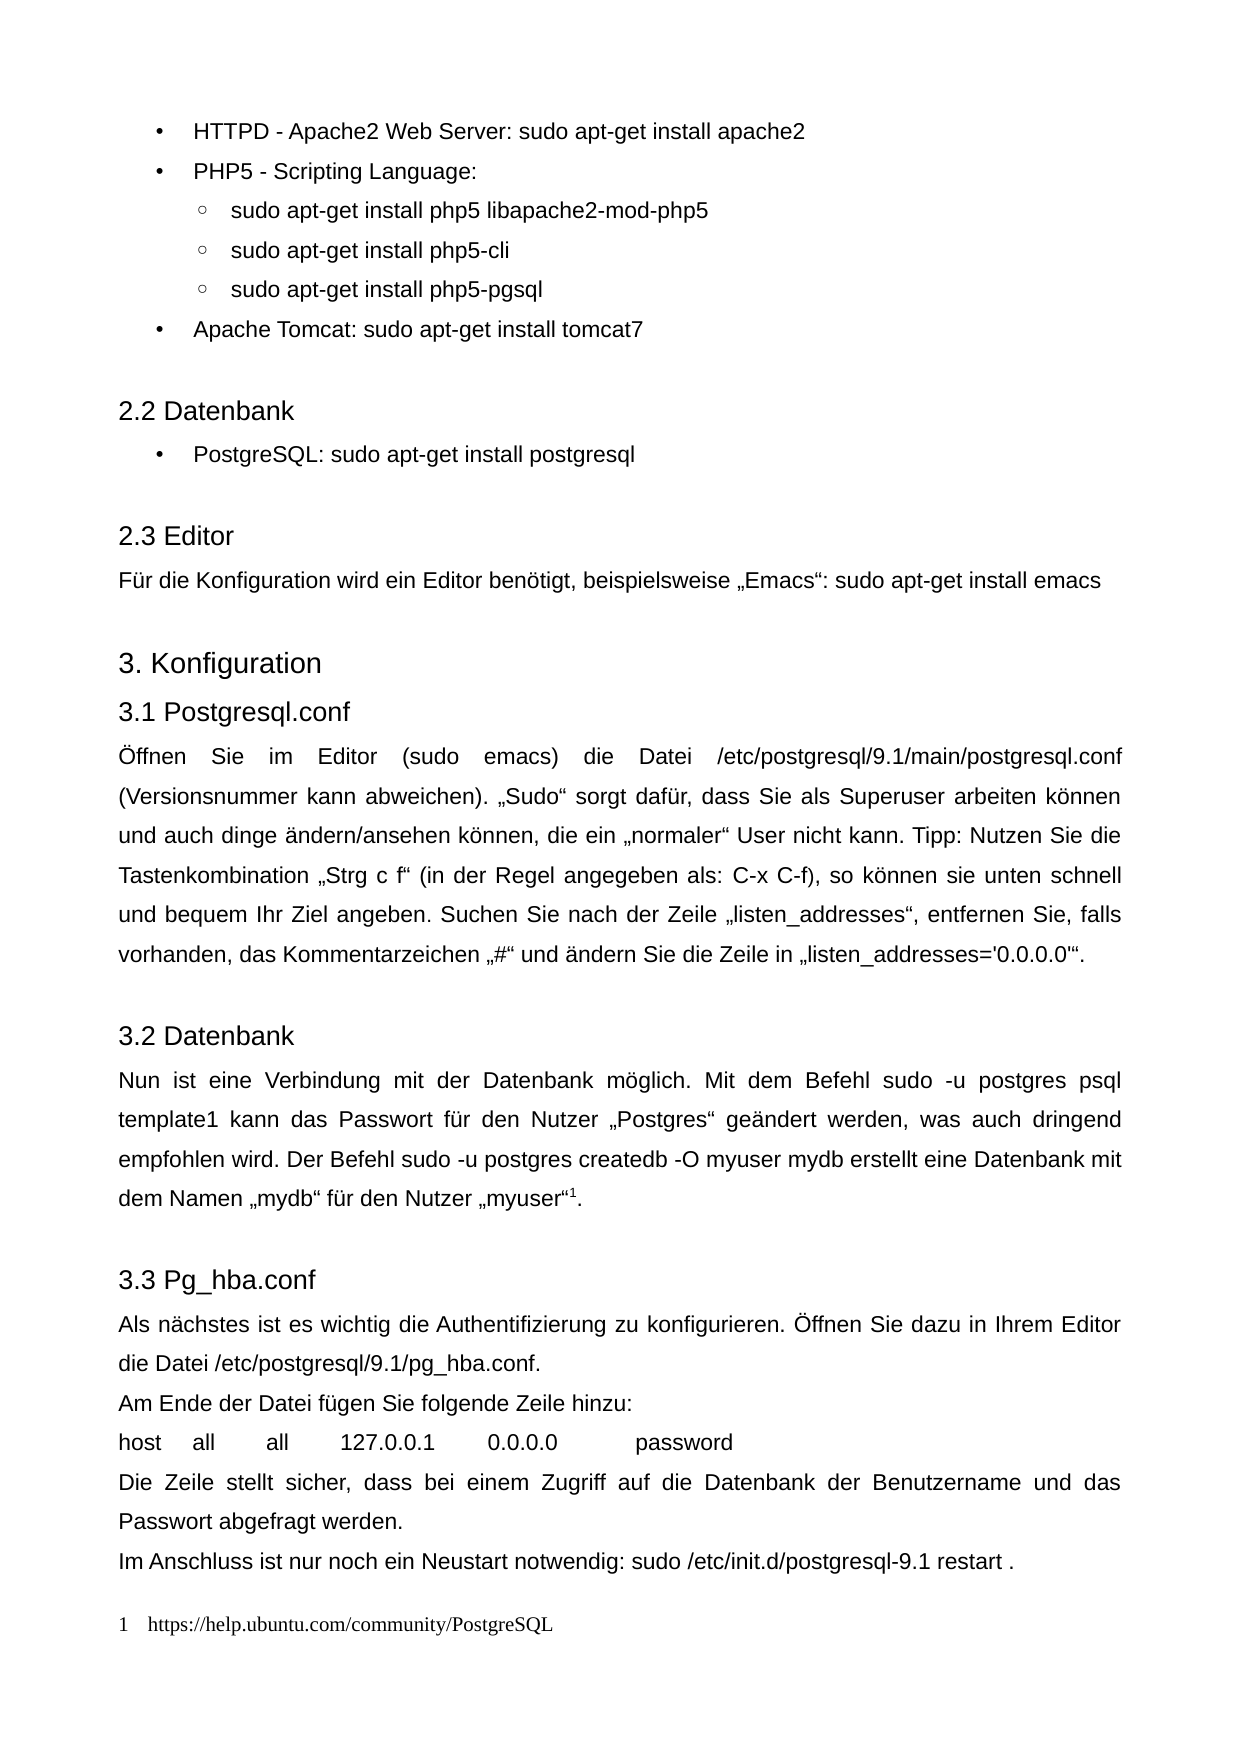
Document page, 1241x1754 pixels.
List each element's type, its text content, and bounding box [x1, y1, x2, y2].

text Öffnen Sie im Editor (sudo emacs) die Datei /etc/postgresql/9.1/main/postgresql.conf (Versionsnummer kann abweichen). „Sudo“ sorgt dafür, dass Sie als Superuser arbeiten können und auch dinge ändern/ansehen können, die ein „normaler“ User nicht kann. Tipp: Nutzen Sie die Tastenkombination „Strg c f“ (in der Regel angegeben als: C-x C-f), so können sie unten schnell und bequem Ihr Ziel angeben. Suchen Sie nach der Zeile „listen_addresses“, entfernen Sie, falls vorhanden, das Kommentarzeichen „#“ und ändern Sie die Zeile in „listen_addresses='0.0.0.0'“. [118, 743, 1122, 967]
list PostgreSQL: sudo apt-get install postgresql [156, 441, 1122, 468]
text Als nächstes ist es wichtig die Authentifizierung zu konfigurieren. Öffnen Sie dazu in Ihrem Editor die Datei /etc/postgresql/9.1/pg_hba.conf. [118, 1311, 1122, 1377]
text 3. Konfiguration [118, 646, 1122, 680]
text 3.1 Postgresql.conf [118, 696, 1122, 728]
text Die Zeile stellt sicher, dass bei einem Zugriff auf die Datenbank der Benutzername und das Passwort abgefragt werden. [118, 1469, 1122, 1534]
text 2.3 Editor [118, 520, 1122, 552]
text Nun ist eine Verbindung mit der Datenbank möglich. Mit dem Befehl sudo -u postgres psql template1 kann das Passwort für den Nutzer „Postgres“ geändert werden, was auch dringend empfohlen wird. Der Befehl sudo -u postgres createdb -O myuser mydb erstellt eine Datenbank mit dem Namen „mydb“ für den Nutzer „myuser“. [118, 1067, 1122, 1211]
text 3.2 Datenbank [118, 1020, 1122, 1051]
text Am Ende der Datei fügen Sie folgende Zeile hinzu: [118, 1390, 1122, 1416]
list sudo apt-get install php5-cli [193, 237, 1122, 263]
list Apache Tomcat: sudo apt-get install tomcat7 [156, 316, 1122, 342]
list PHP5 - Scripting Language: [156, 158, 1122, 184]
text 2.2 Datenbank [118, 394, 1122, 426]
text Für die Konfiguration wird ein Editor benötigt, beispielsweise „Emacs“: sudo apt-get install emacs [118, 567, 1122, 593]
text 3.3 Pg_hba.conf [118, 1264, 1122, 1295]
text Im Anschluss ist nur noch ein Neustart notwendig: sudo /etc/init.d/postgresql-9.1 restart . [118, 1548, 1122, 1574]
text https://help.ubuntu.com/community/PostgreSQL [118, 1612, 1122, 1636]
list HTTPD - Apache2 Web Server: sudo apt-get install apache2 [156, 118, 1122, 144]
list sudo apt-get install php5-pgsql [193, 276, 1122, 302]
list sudo apt-get install php5 libapache2-mod-php5 [193, 197, 1122, 223]
text host all all 127.0.0.1 0.0.0.0 password [118, 1429, 1122, 1456]
